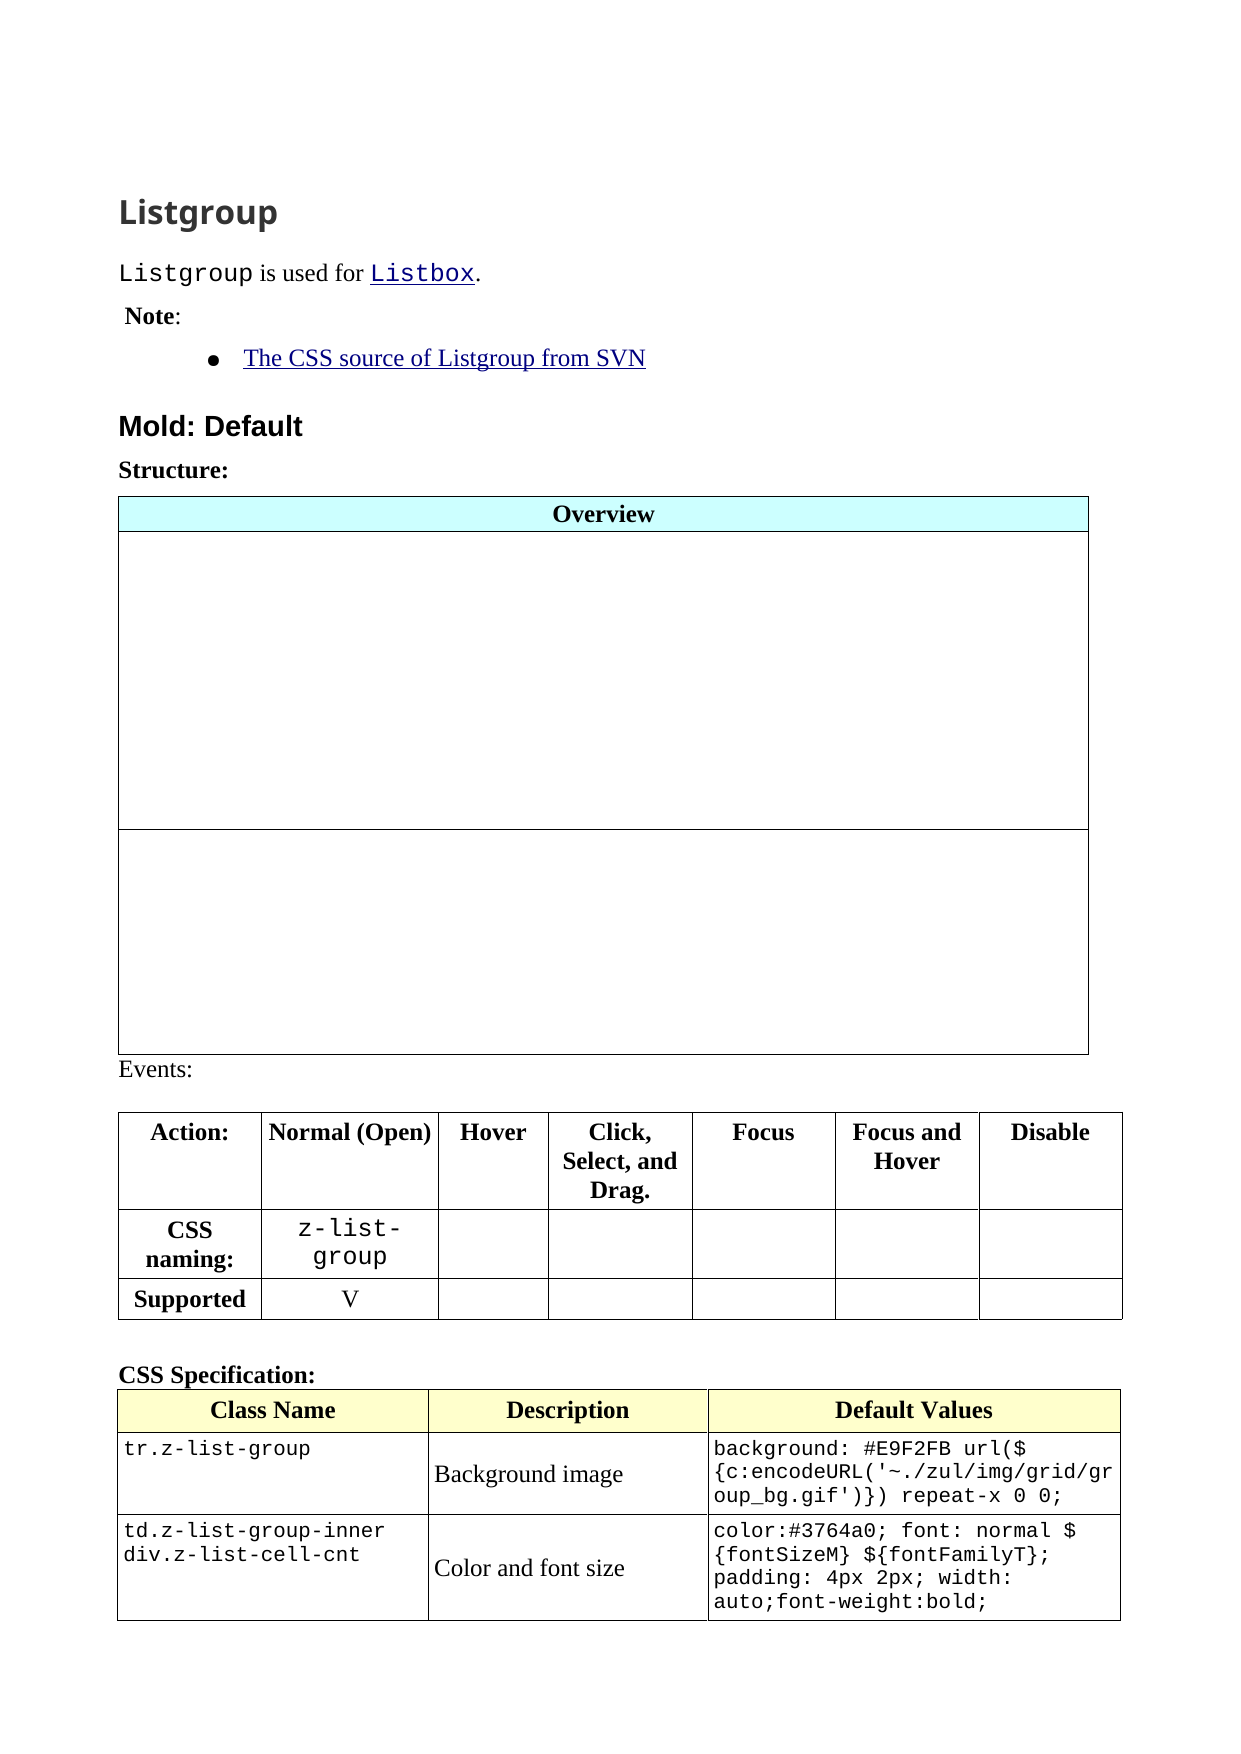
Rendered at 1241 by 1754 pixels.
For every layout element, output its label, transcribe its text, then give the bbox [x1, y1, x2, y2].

text Listgroup is used for Listbox. [118, 258, 1122, 289]
table_cell Color and font size [429, 1515, 707, 1620]
table_cell [980, 1210, 1122, 1278]
table_header Class Name [118, 1390, 428, 1432]
table_header Action: [119, 1113, 261, 1209]
subtitle Mold: Default [118, 409, 1122, 442]
text CSS Specification: [118, 1360, 1122, 1389]
table_header Description [429, 1390, 707, 1432]
table_cell Supported [119, 1279, 261, 1319]
table_header Default Values [709, 1390, 1120, 1432]
table_cell [549, 1279, 692, 1319]
table_cell V [262, 1279, 438, 1319]
table_cell tr.z-list-group [118, 1433, 428, 1514]
table_cell z-list-group [262, 1210, 438, 1278]
table_header Disable [980, 1113, 1122, 1209]
text Structure: [118, 455, 1122, 484]
table_cell [693, 1279, 835, 1319]
table_cell [119, 830, 1088, 1054]
table_header Focus [693, 1113, 835, 1209]
table_cell [439, 1210, 548, 1278]
table_cell [980, 1279, 1122, 1319]
table_header Hover [439, 1113, 548, 1209]
text Events: [118, 1054, 1122, 1112]
text Note: [118, 301, 1122, 330]
table_cell [836, 1210, 978, 1278]
table_cell [439, 1279, 548, 1319]
table_cell CSS naming: [119, 1210, 261, 1278]
table_cell [119, 532, 1088, 829]
subtitle Listgroup [118, 189, 1122, 234]
table_cell [836, 1279, 978, 1319]
table_cell td.z-list-group-inner div.z-list-cell-cnt [118, 1515, 428, 1620]
table_cell Background image [429, 1433, 707, 1514]
table_cell color:#3764a0; font: normal ${fontSizeM} ${fontFamilyT}; padding: 4px 2px; width: auto;font-weight:bold; [709, 1515, 1120, 1620]
list The CSS source of Listgroup from SVN [236, 343, 1122, 371]
table_cell [693, 1210, 835, 1278]
table_header Click, Select, and Drag. [549, 1113, 692, 1209]
table_header Focus and Hover [836, 1113, 978, 1209]
table_cell [549, 1210, 692, 1278]
table_header Overview [119, 497, 1088, 531]
table_cell background: #E9F2FB url(${c:encodeURL('~./zul/img/grid/group_bg.gif')}) repeat-x 0 0; [709, 1433, 1120, 1514]
table_header Normal (Open) [262, 1113, 438, 1209]
